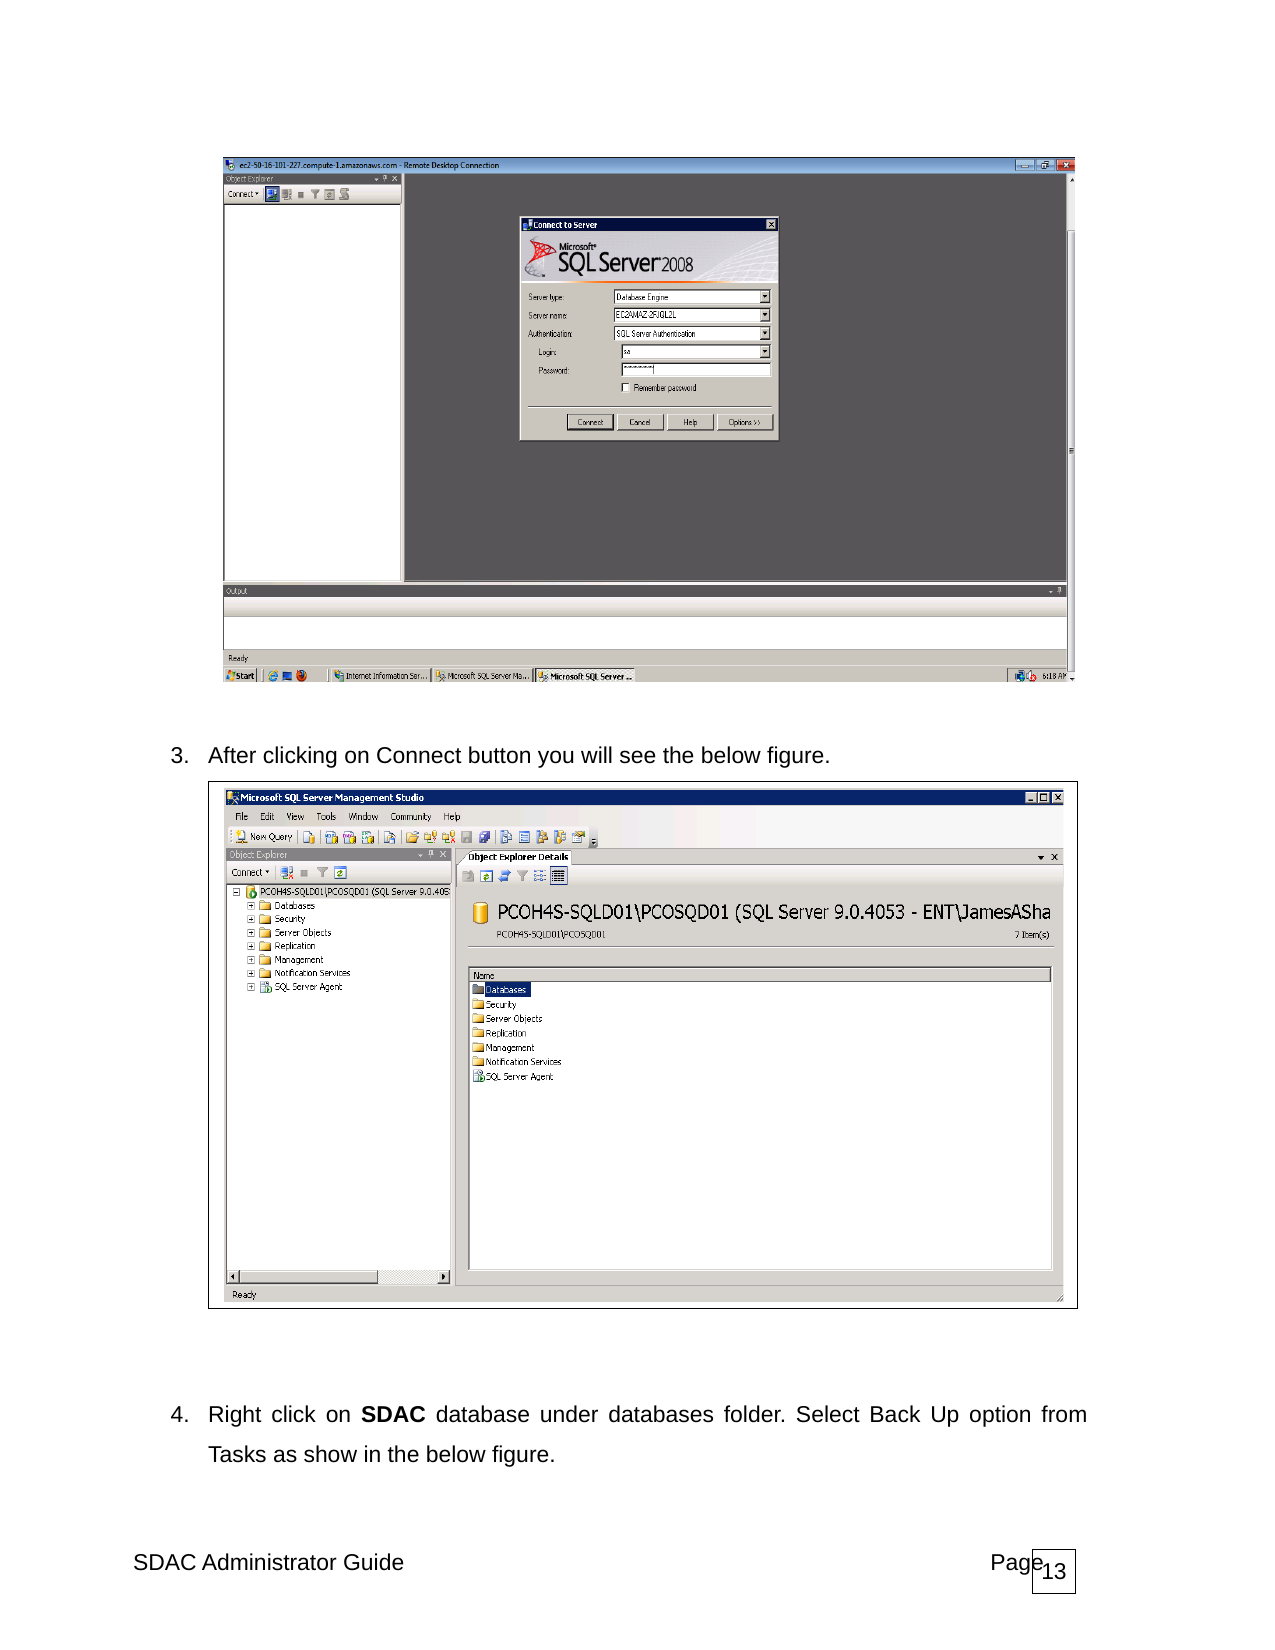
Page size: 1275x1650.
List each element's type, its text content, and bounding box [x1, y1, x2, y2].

picture [223, 788, 1064, 1302]
list Right click on SDAC database under databases folder. Select Back Up option from Tasks as show in the below figure. [170, 1401, 1087, 1467]
picture [223, 157, 1075, 682]
list After clicking on Connect button you will see the below figure. [170, 742, 1087, 768]
